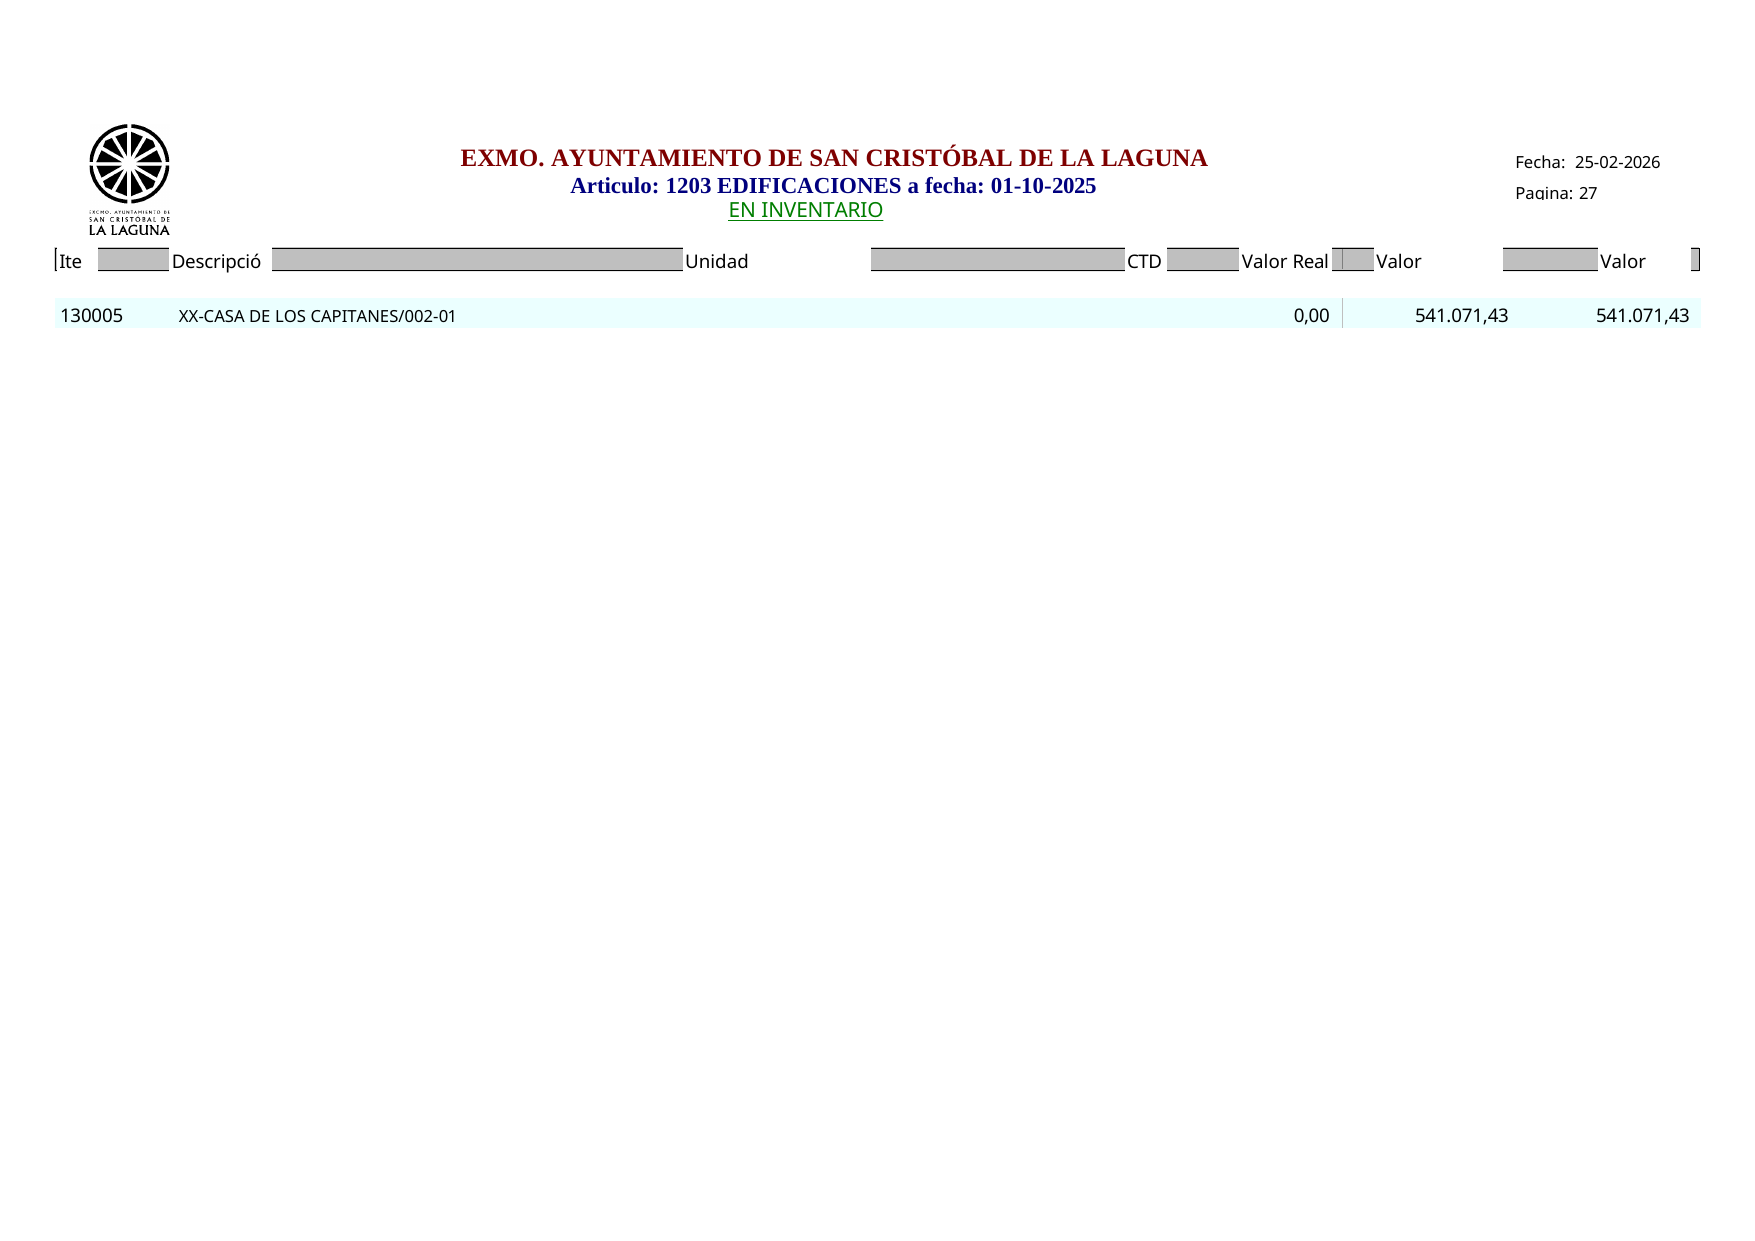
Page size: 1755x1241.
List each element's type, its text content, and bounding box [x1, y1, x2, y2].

table_cell 130005 XX-CASA DE LOS CAPITANES/002-01 0,00 [55, 298, 1342, 328]
table_cell 541.071,43 [1343, 298, 1544, 328]
table_cell 541.071,43 [1544, 298, 1701, 328]
